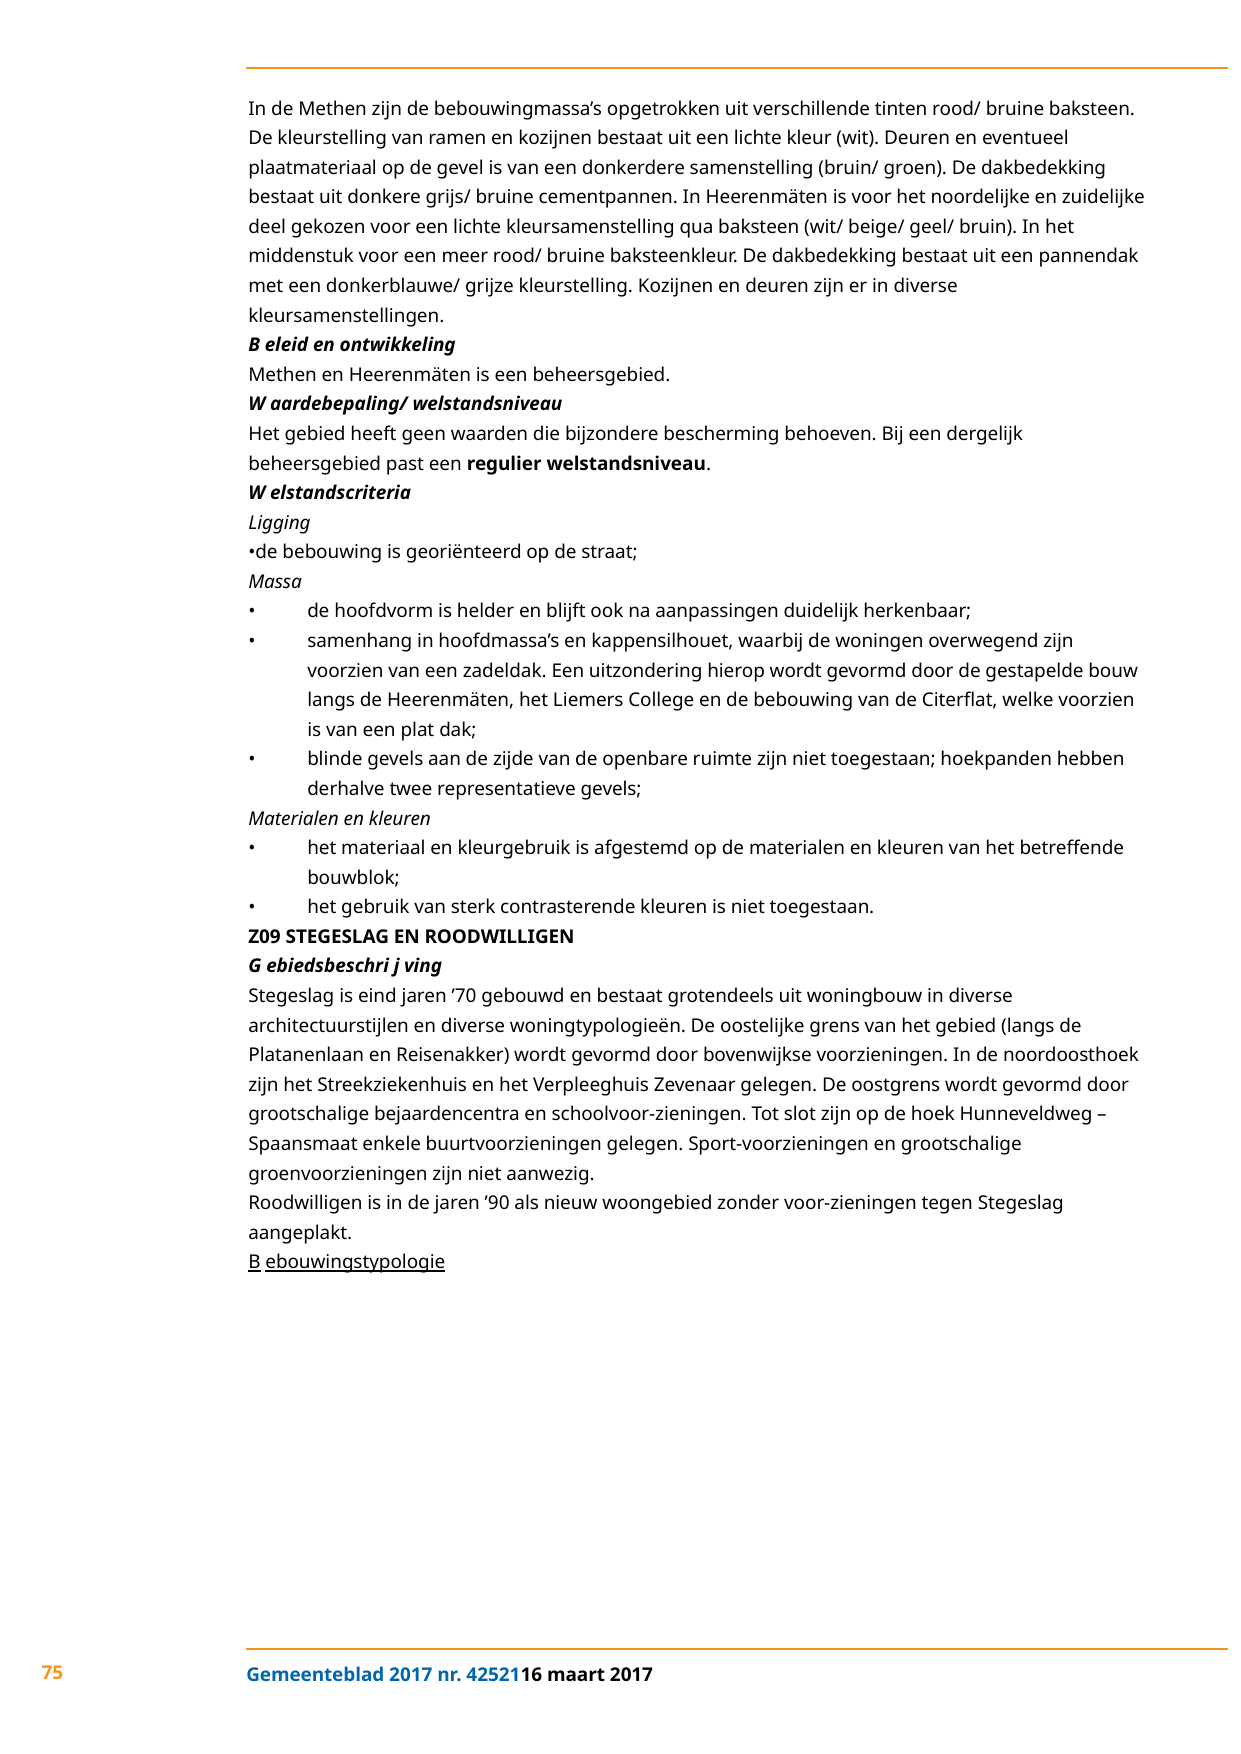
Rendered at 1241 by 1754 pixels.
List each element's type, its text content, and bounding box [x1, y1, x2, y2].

text •de bebouwing is georiënteerd op de straat; [248, 538, 1152, 564]
text W elstandscriteria [248, 479, 1152, 505]
list het materiaal en kleurgebruik is afgestemd op de materialen en kleuren van het betreffende bouwblok; [248, 834, 1152, 890]
list het gebruik van sterk contrasterende kleuren is niet toegestaan. [248, 893, 1152, 919]
text B eleid en ontwikkeling [248, 331, 1152, 357]
text Massa [248, 568, 1152, 594]
text Roodwilligen is in de jaren ’90 als nieuw woongebied zonder voor-zieningen tegen Stegeslag aangeplakt. [248, 1189, 1152, 1245]
text Methen en Heerenmäten is een beheersgebied. [248, 361, 1152, 387]
list de hoofdvorm is helder en blijft ook na aanpassingen duidelijk herkenbaar; [248, 598, 1152, 623]
text W aardebepaling/ welstandsniveau [248, 391, 1152, 416]
text Materialen en kleuren [248, 805, 1152, 831]
text Stegeslag is eind jaren ’70 gebouwd en bestaat grotendeels uit woningbouw in diverse architectuurstijlen en diverse woningtypologieën. De oostelijke grens van het gebied (langs de Platanenlaan en Reisenakker) wordt gevormd door bovenwijkse voorzieningen. In de noordoosthoek zijn het Streekziekenhuis en het Verpleeghuis Zevenaar gelegen. De oostgrens wordt gevormd door grootschalige bejaardencentra en schoolvoor-zieningen. Tot slot zijn op de hoek Hunneveldweg – Spaansmaat enkele buurtvoorzieningen gelegen. Sport-voorzieningen en grootschalige groenvoorzieningen zijn niet aanwezig. [248, 982, 1152, 1186]
list blinde gevels aan de zijde van de openbare ruimte zijn niet toegestaan; hoekpanden hebben derhalve twee representatieve gevels; [248, 746, 1152, 801]
text In de Methen zijn de bebouwingmassa’s opgetrokken uit verschillende tinten rood/ bruine baksteen. De kleurstelling van ramen en kozijnen bestaat uit een lichte kleur (wit). Deuren en eventueel plaatmateriaal op de gevel is van een donkerdere samenstelling (bruin/ groen). De dakbedekking bestaat uit donkere grijs/ bruine cementpannen. In Heerenmäten is voor het noordelijke en zuidelijke deel gekozen voor een lichte kleursamenstelling qua baksteen (wit/ beige/ geel/ bruin). In het middenstuk voor een meer rood/ bruine baksteenkleur. De dakbedekking bestaat uit een pannendak met een donkerblauwe/ grijze kleurstelling. Kozijnen en deuren zijn er in diverse kleursamenstellingen. [248, 95, 1152, 328]
text Z09 STEGESLAG EN ROODWILLIGEN [248, 923, 1152, 949]
list samenhang in hoofdmassa’s en kappensilhouet, waarbij de woningen overwegend zijn voorzien van een zadeldak. Een uitzondering hierop wordt gevormd door de gestapelde bouw langs de Heerenmäten, het Liemers College en de bebouwing van de Citerflat, welke voorzien is van een plat dak; [248, 627, 1152, 742]
picture [41, 47, 231, 172]
text B ebouwingstypologie [248, 1248, 1152, 1274]
text Het gebied heeft geen waarden die bijzondere bescherming behoeven. Bij een dergelijk beheersgebied past een regulier welstandsniveau. [248, 420, 1152, 476]
text Ligging [248, 509, 1152, 535]
text G ebiedsbeschri j ving [248, 953, 1152, 978]
